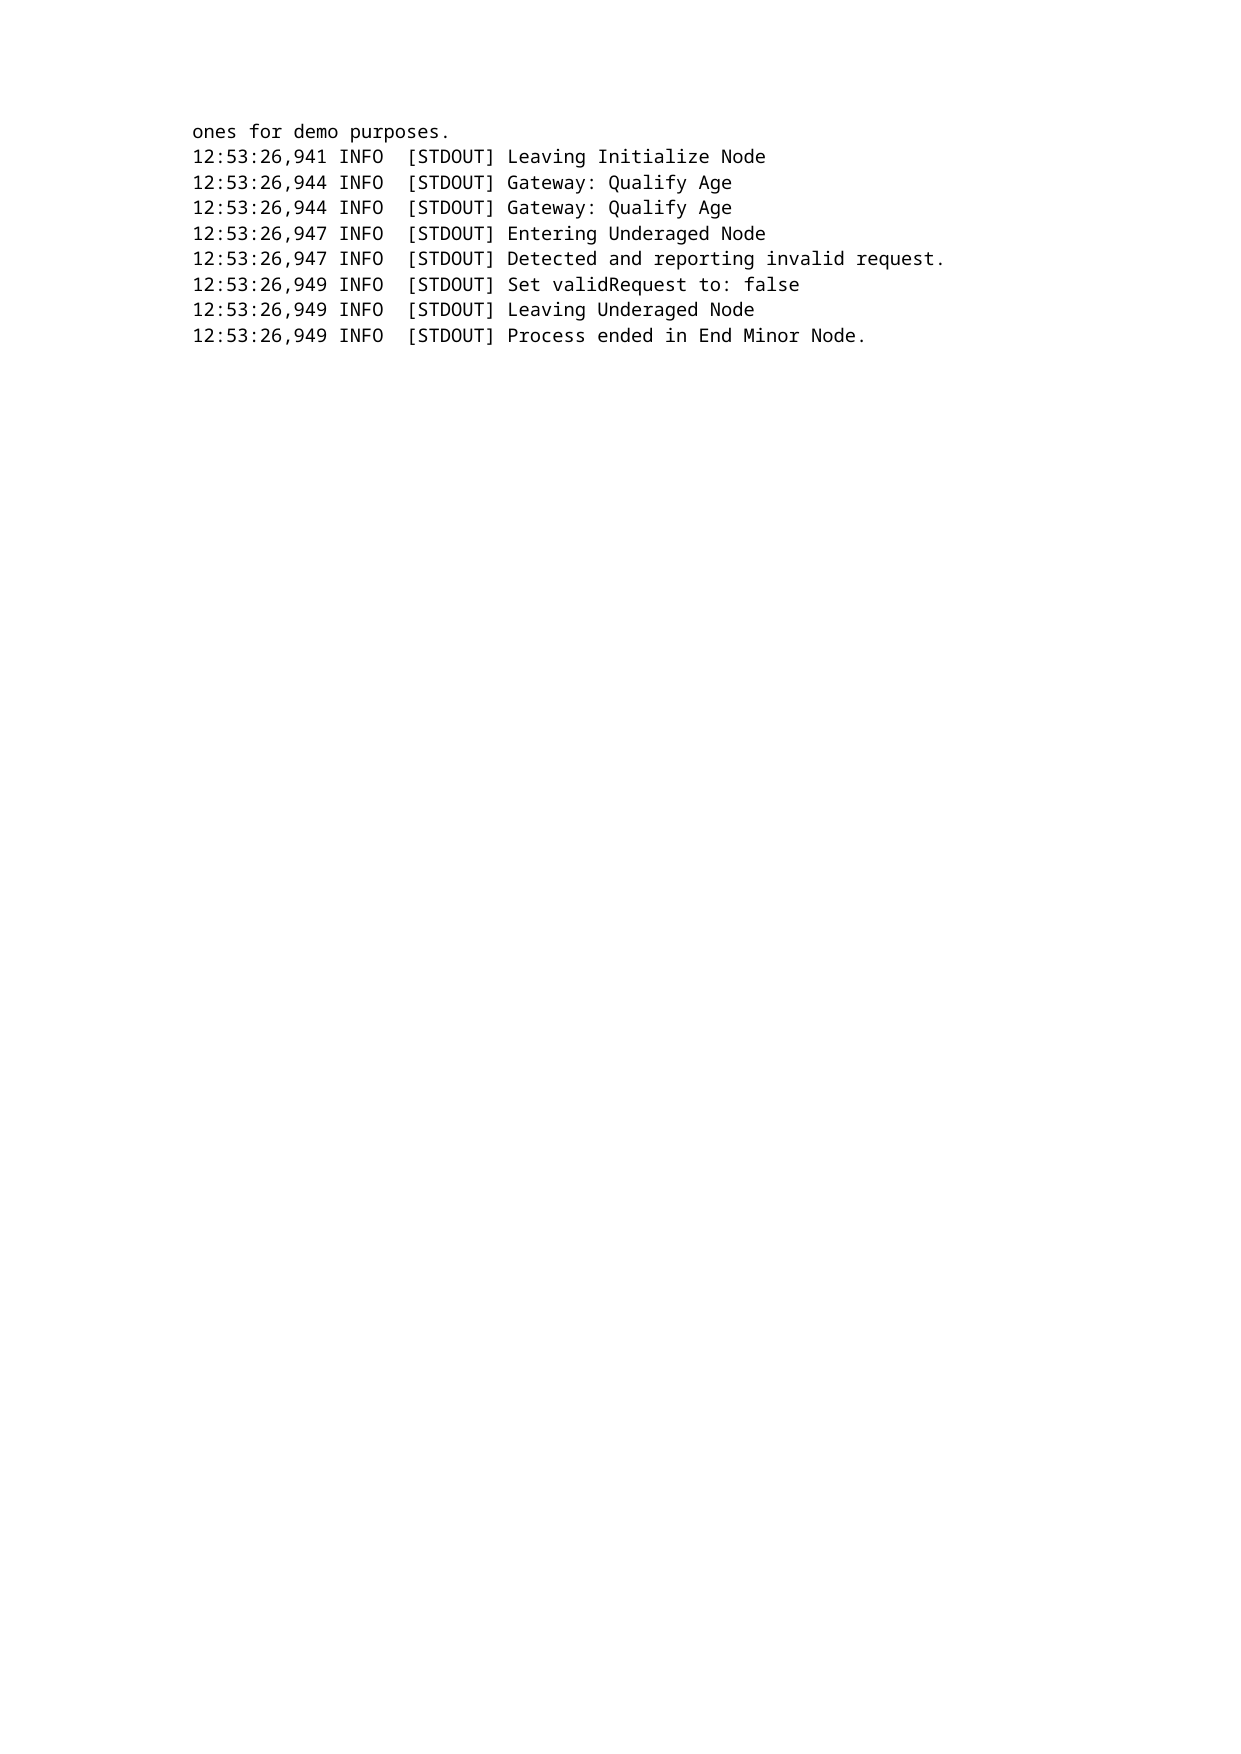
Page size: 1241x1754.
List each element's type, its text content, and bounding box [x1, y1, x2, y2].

text 12:53:26,941 INFO [STDOUT] Leaving Initialize Node [192, 144, 1122, 169]
text 12:53:26,947 INFO [STDOUT] Entering Underaged Node [192, 220, 1122, 246]
text 12:53:26,944 INFO [STDOUT] Gateway: Qualify Age [192, 169, 1122, 195]
text 12:53:26,949 INFO [STDOUT] Process ended in End Minor Node. [192, 322, 1122, 348]
text 12:53:26,949 INFO [STDOUT] Leaving Underaged Node [192, 297, 1122, 322]
text 12:53:26,949 INFO [STDOUT] Set validRequest to: false [192, 271, 1122, 297]
text 12:53:26,947 INFO [STDOUT] Detected and reporting invalid request. [192, 246, 1122, 271]
text ones for demo purposes. [192, 118, 1122, 144]
text 12:53:26,944 INFO [STDOUT] Gateway: Qualify Age [192, 195, 1122, 220]
